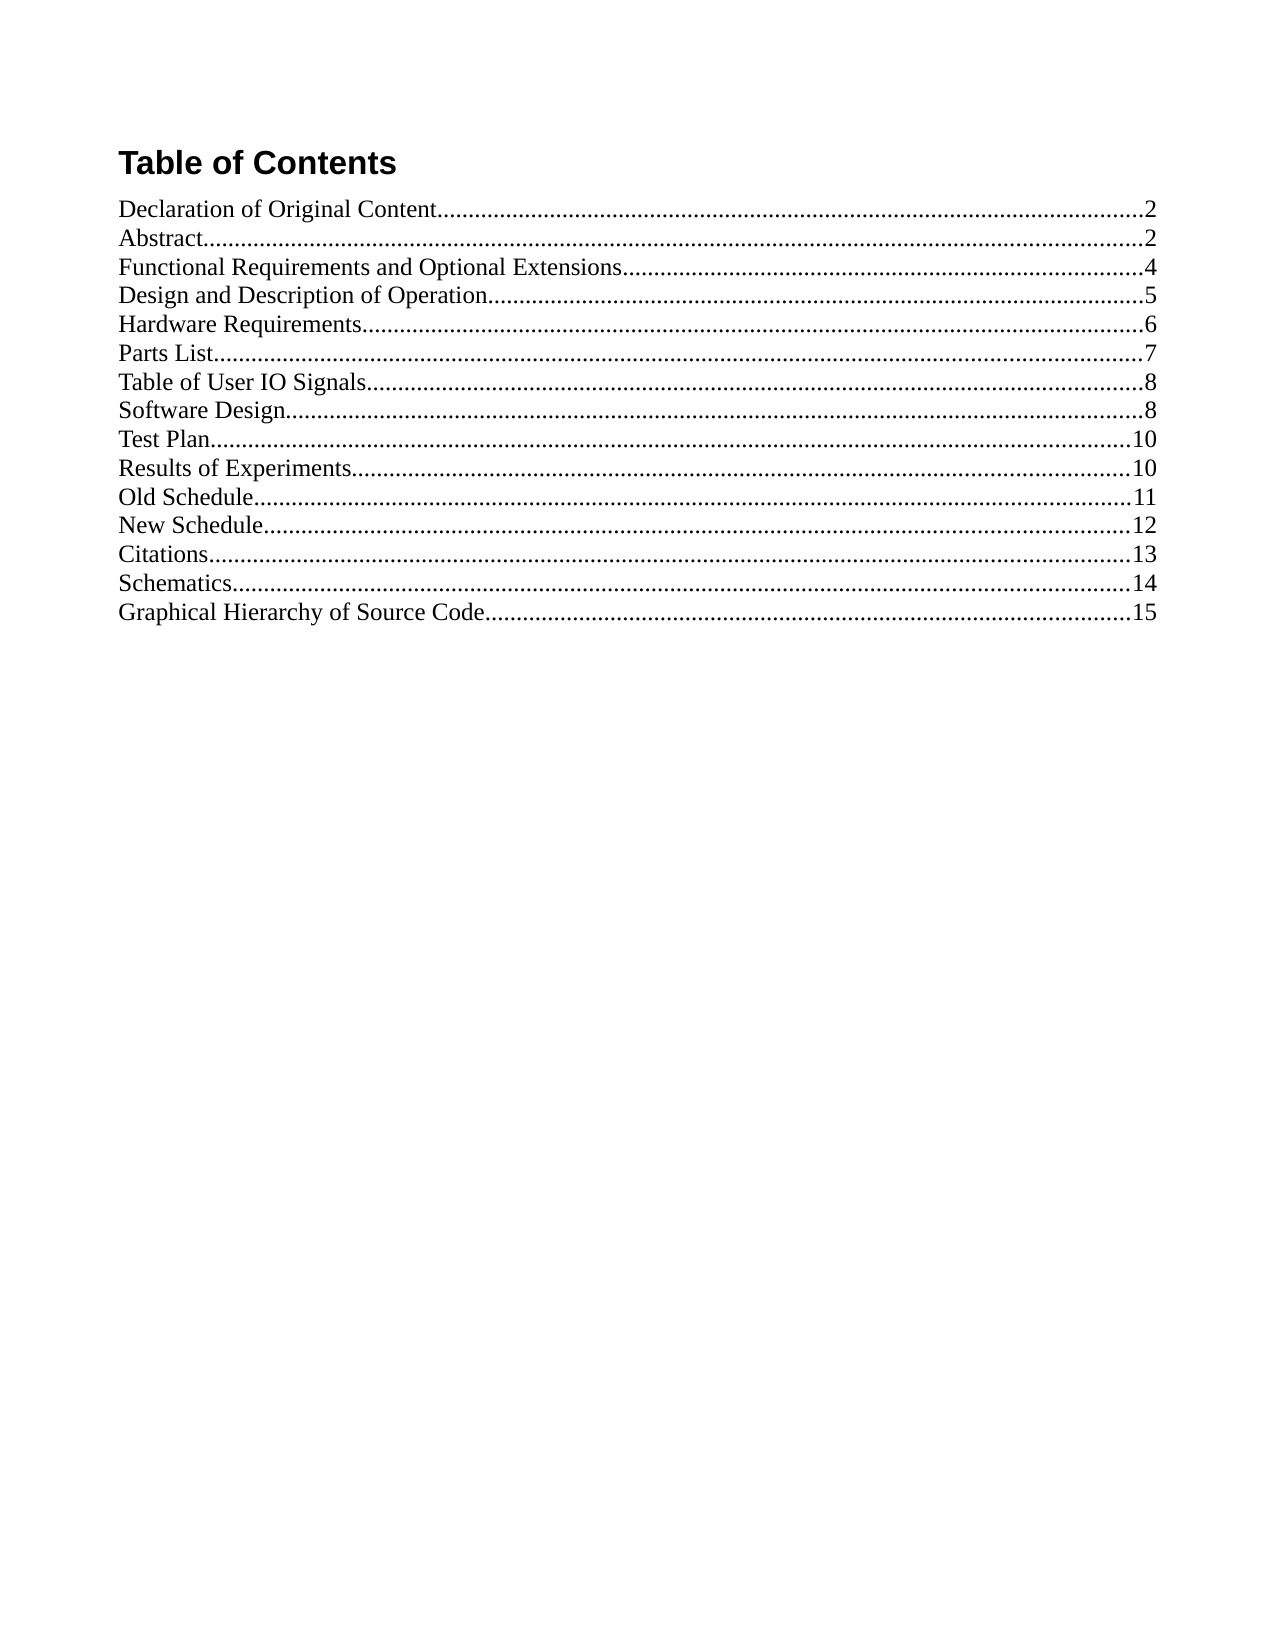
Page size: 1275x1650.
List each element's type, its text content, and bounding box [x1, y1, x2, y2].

text Graphical Hierarchy of Source Code 15 [118, 597, 1157, 625]
text Test Plan 10 [118, 424, 1157, 453]
text Table of User IO Signals 8 [118, 367, 1157, 395]
text Citations 13 [118, 539, 1157, 568]
text Parts List 7 [118, 338, 1157, 367]
text Schematics 14 [118, 568, 1157, 597]
text New Schedule 12 [118, 510, 1157, 539]
subtitle Table of Contents [118, 143, 1157, 182]
text Software Design 8 [118, 395, 1157, 424]
text Abstract 2 [118, 223, 1157, 252]
text Old Schedule 11 [118, 482, 1157, 510]
text Hardware Requirements 6 [118, 309, 1157, 338]
text Declaration of Original Content 2 [118, 194, 1157, 223]
text Functional Requirements and Optional Extensions 4 [118, 252, 1157, 280]
text Design and Description of Operation 5 [118, 280, 1157, 309]
text Results of Experiments 10 [118, 453, 1157, 482]
